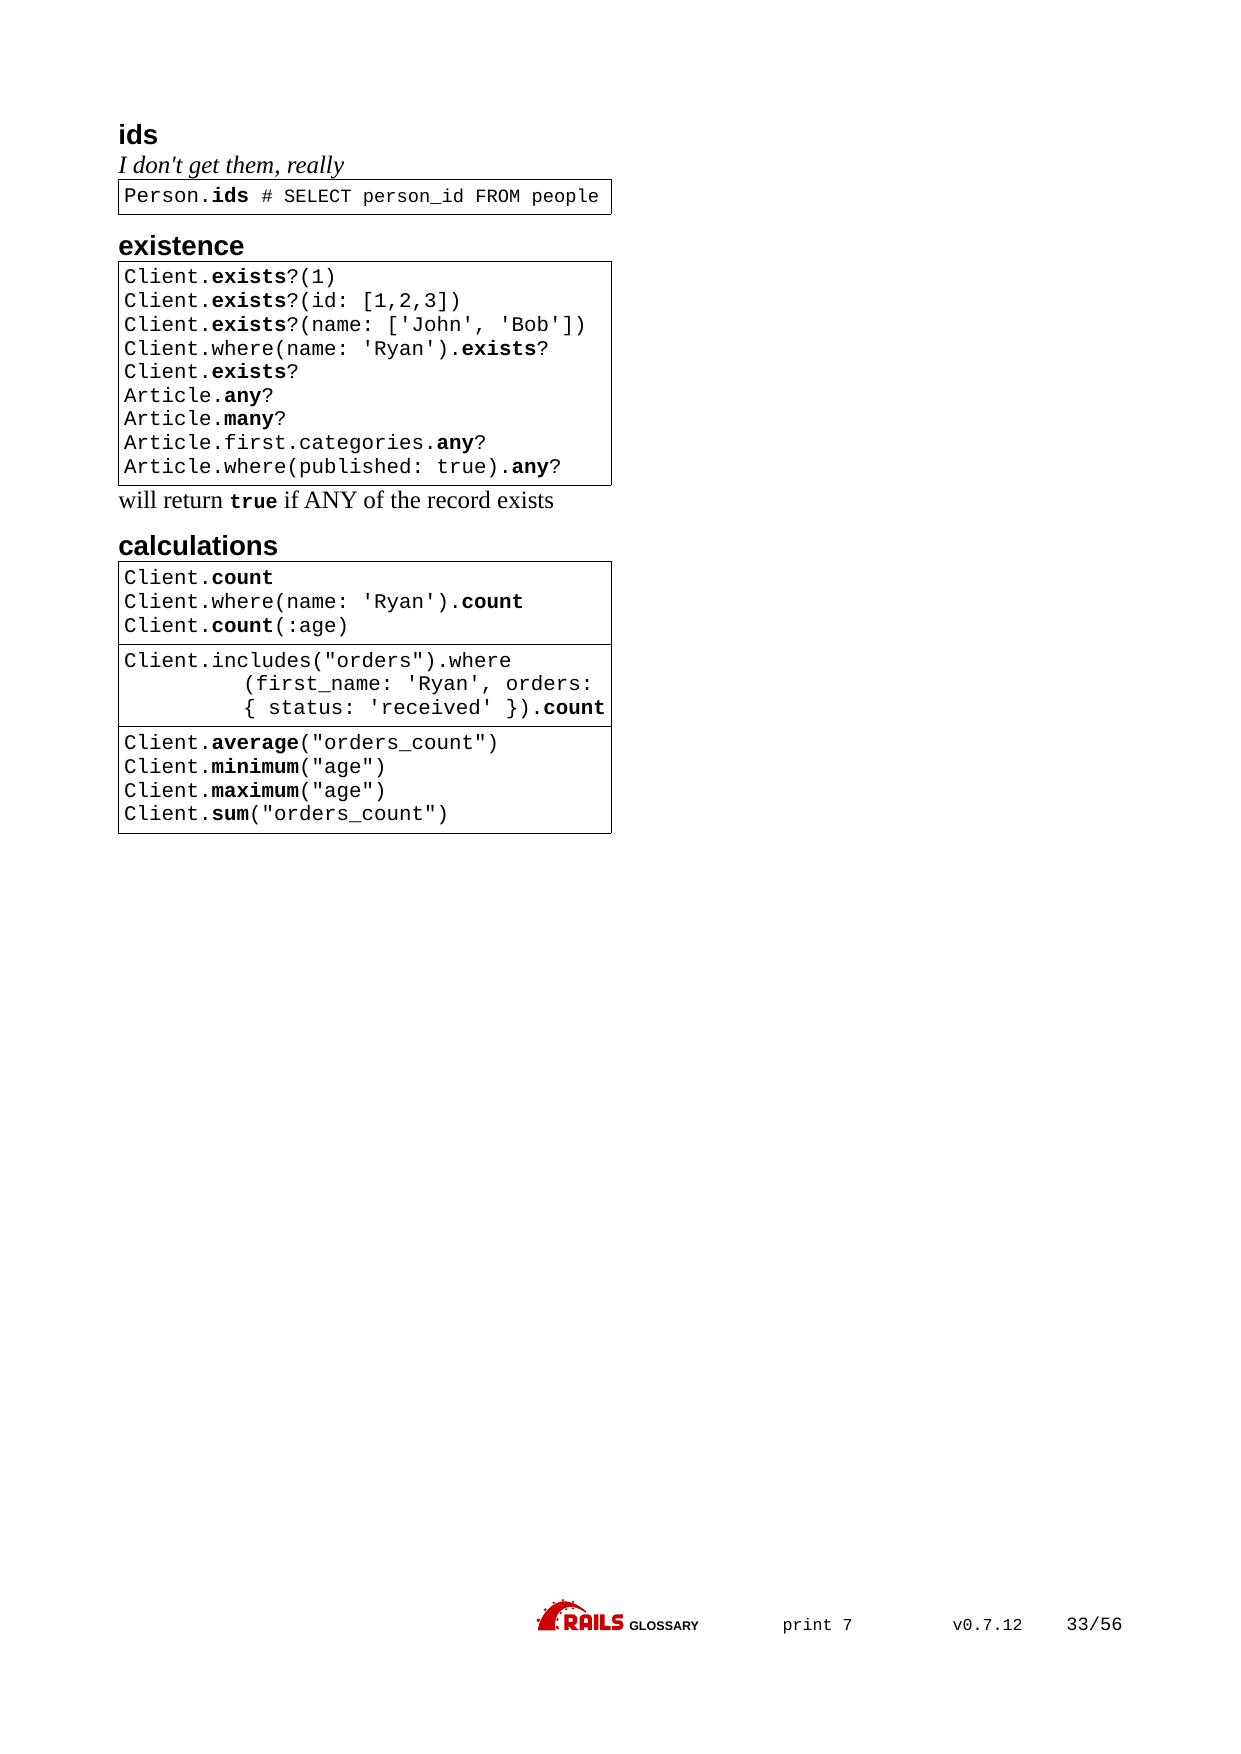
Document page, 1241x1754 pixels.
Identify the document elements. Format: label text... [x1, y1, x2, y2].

table_header Client.count Client.where(name: 'Ryan').count Client.count(:age) [119, 562, 611, 644]
table_cell Client.includes("orders").where (first_name: 'Ryan', orders: { status: 'received' }).count [119, 645, 611, 726]
subtitle ids [118, 118, 611, 150]
text will return true if ANY of the record exists [118, 486, 611, 515]
subtitle calculations [118, 529, 611, 561]
table_cell Client.average("orders_count") Client.minimum("age") Client.maximum("age") Client.sum("orders_count") [119, 727, 611, 833]
table_header Client.exists?(1) Client.exists?(id: [1,2,3]) Client.exists?(name: ['John', 'Bob']) Client.where(name: 'Ryan').exists? Client.exists? Article.any? Article.many? Article.first.categories.any? Article.where(published: true).any? [119, 262, 611, 485]
text I don't get them, really [118, 150, 611, 179]
subtitle existence [118, 229, 611, 261]
table_header Person.ids # SELECT person_id FROM people [119, 180, 611, 214]
